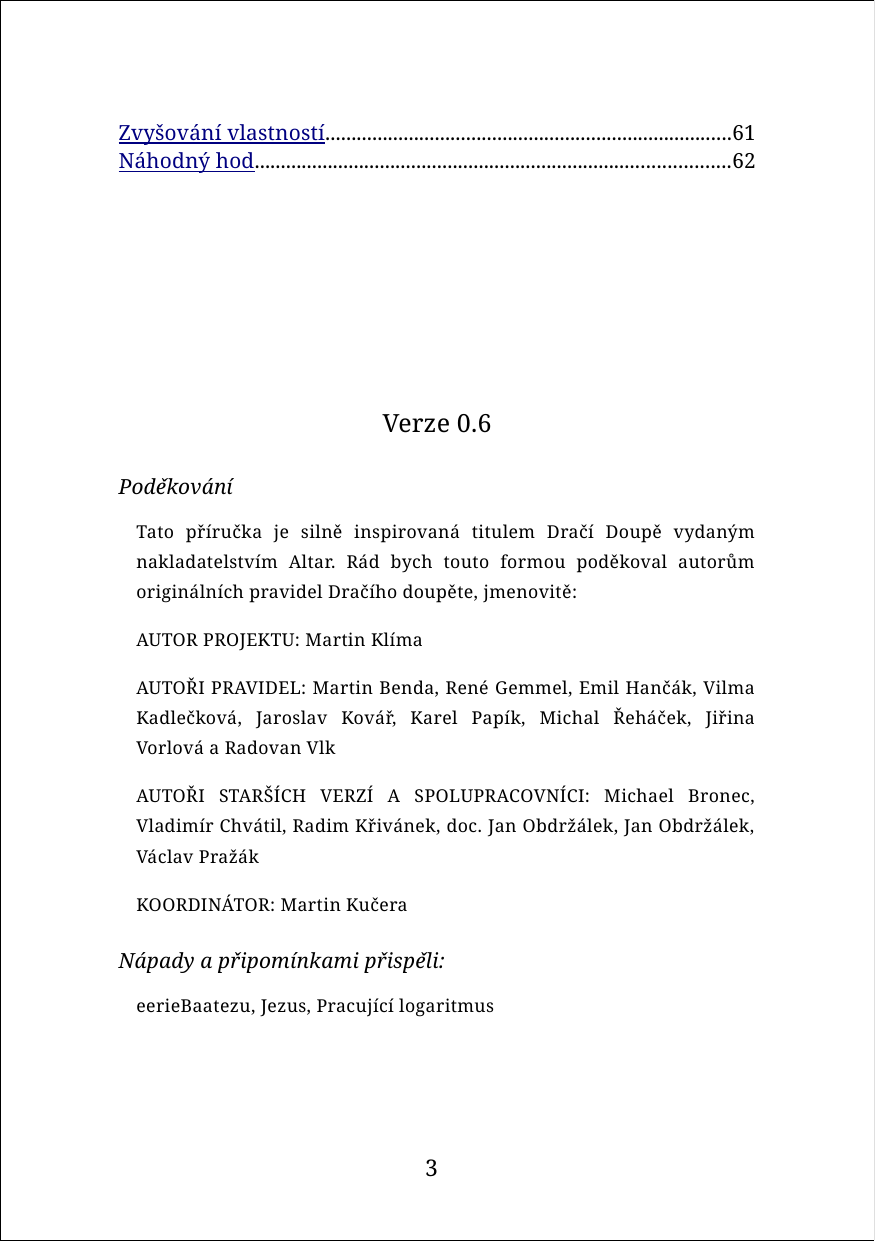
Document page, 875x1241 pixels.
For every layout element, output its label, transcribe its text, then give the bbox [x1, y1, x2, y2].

text Poděkování [118, 472, 756, 500]
text Tato příručka je silně inspirovaná titulem Dračí Doupě vydaným nakladatelstvím Altar. Rád bych touto formou poděkoval autorům originálních pravidel Dračího doupěte, jmenovitě: [136, 519, 756, 604]
text Náhodný hod 62 [118, 147, 756, 175]
text AUTOŘI PRAVIDEL: Martin Benda, René Gemmel, Emil Hančák, Vilma Kadlečková, Jaroslav Kovář, Karel Papík, Michal Řeháček, Jiřina Vorlová a Radovan Vlk [136, 675, 756, 760]
text AUTOR PROJEKTU: Martin Klíma [136, 627, 756, 652]
text KOORDINÁTOR: Martin Kučera [136, 892, 756, 916]
text Verze 0.6 [118, 406, 756, 440]
text eerieBaatezu, Jezus, Pracující logaritmus [136, 993, 756, 1017]
text Nápady a připomínkami přispěli: [118, 946, 756, 974]
text Zvyšování vlastností 61 [118, 118, 756, 147]
text AUTOŘI STARŠÍCH VERZÍ A SPOLUPRACOVNÍCI: Michael Bronec, Vladimír Chvátil, Radim Křivánek, doc. Jan Obdržálek, Jan Obdržálek, Václav Pražák [136, 784, 756, 868]
